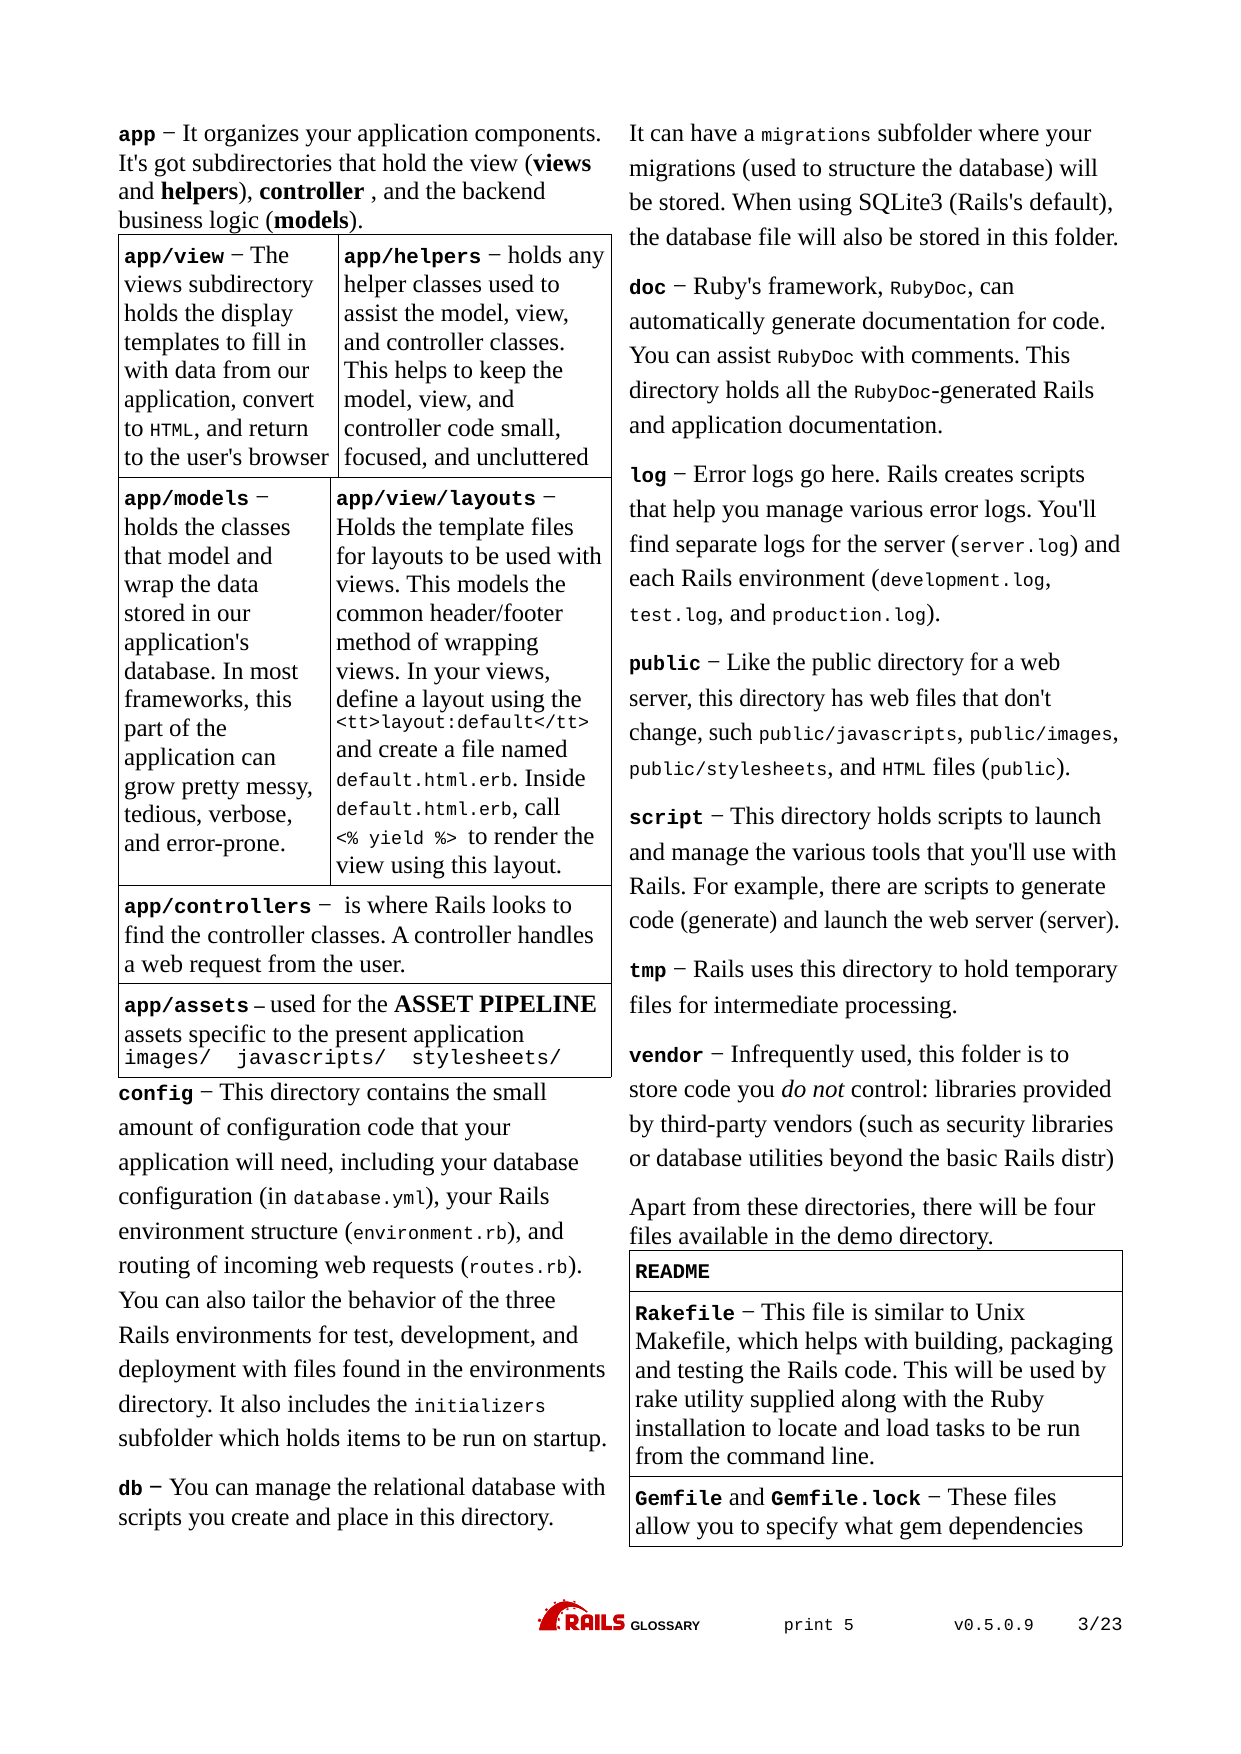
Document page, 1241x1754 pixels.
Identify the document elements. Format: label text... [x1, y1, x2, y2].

text app − It organizes your application components. It's got subdirectories that hold the view (views and helpers), controller , and the backend business logic (models). [118, 118, 611, 234]
table_cell Gemfile and Gemfile.lock − These files allow you to specify what gem dependencies [630, 1477, 1122, 1546]
table_cell app/models − holds the classes that model and wrap the data stored in our application's database. In most frameworks, this part of the application can grow pretty messy, tedious, verbose, and error-prone. [119, 478, 330, 884]
text db − You can manage the relational database with scripts you create and place in this directory. [118, 1472, 611, 1531]
table_header app/helpers − holds any helper classes used to assist the model, view, and controller classes. This helps to keep the model, view, and controller code small, focused, and uncluttered [339, 235, 611, 477]
table_cell app/view/layouts − Holds the template files for layouts to be used with views. This models the common header/footer method of wrapping views. In your views, define a layout using the <tt>layout:default</tt> and create a file named default.html.erb. Inside default.html.erb, call <% yield %> to render the view using this layout. [331, 478, 611, 884]
table_header app/view − The views subdirectory holds the display templates to fill in with data from our application, convert to HTML, and return to the user's browser [119, 235, 338, 477]
text script − This directory holds scripts to launch and manage the various tools that you'll use with Rails. For example, there are scripts to generate code (generate) and launch the web server (server). [629, 801, 1122, 934]
table_header README [630, 1251, 1122, 1291]
text vendor − Infrequently used, this folder is to store code you do not control: libraries provided by third-party vendors (such as security libraries or database utilities beyond the basic Rails distr) [629, 1039, 1122, 1172]
text public − Like the public directory for a web server, this directory has web files that don't change, such public/javascripts, public/images, public/stylesheets, and HTML files (public). [629, 647, 1122, 781]
text It can have a migrations subfolder where your migrations (used to structure the database) will be stored. When using SQLite3 (Rails's default), the database file will also be stored in this folder. [629, 118, 1122, 251]
text config − This directory contains the small amount of configuration code that your application will need, including your database configuration (in database.yml), your Rails environment structure (environment.rb), and routing of incoming web requests (routes.rb). You can also tailor the behavior of the three Rails environments for test, development, and deployment with files found in the environments directory. It also includes the initializers subfolder which holds items to be run on startup. [118, 1078, 611, 1452]
table_cell app/controllers − is where Rails looks to find the controller classes. A controller handles a web request from the user. [119, 886, 611, 983]
text Apart from these directories, there will be four files available in the demo directory. [629, 1192, 1122, 1250]
text tmp − Rails uses this directory to hold temporary files for intermediate processing. [629, 954, 1122, 1019]
table_cell app/assets – used for the ASSET PIPELINE assets specific to the present application images/ javascripts/ stylesheets/ [119, 984, 611, 1077]
text doc − Ruby's framework, RubyDoc, can automatically generate documentation for code. You can assist RubyDoc with comments. This directory holds all the RubyDoc-generated Rails and application documentation. [629, 271, 1122, 439]
table_cell Rakefile − This file is similar to Unix Makefile, which helps with building, packaging and testing the Rails code. This will be used by rake utility supplied along with the Ruby installation to locate and load tasks to be run from the command line. [630, 1292, 1122, 1476]
text log − Error logs go here. Rails creates scripts that help you manage various error logs. You'll find separate logs for the server (server.log) and each Rails environment (development.log, test.log, and production.log). [629, 459, 1122, 627]
